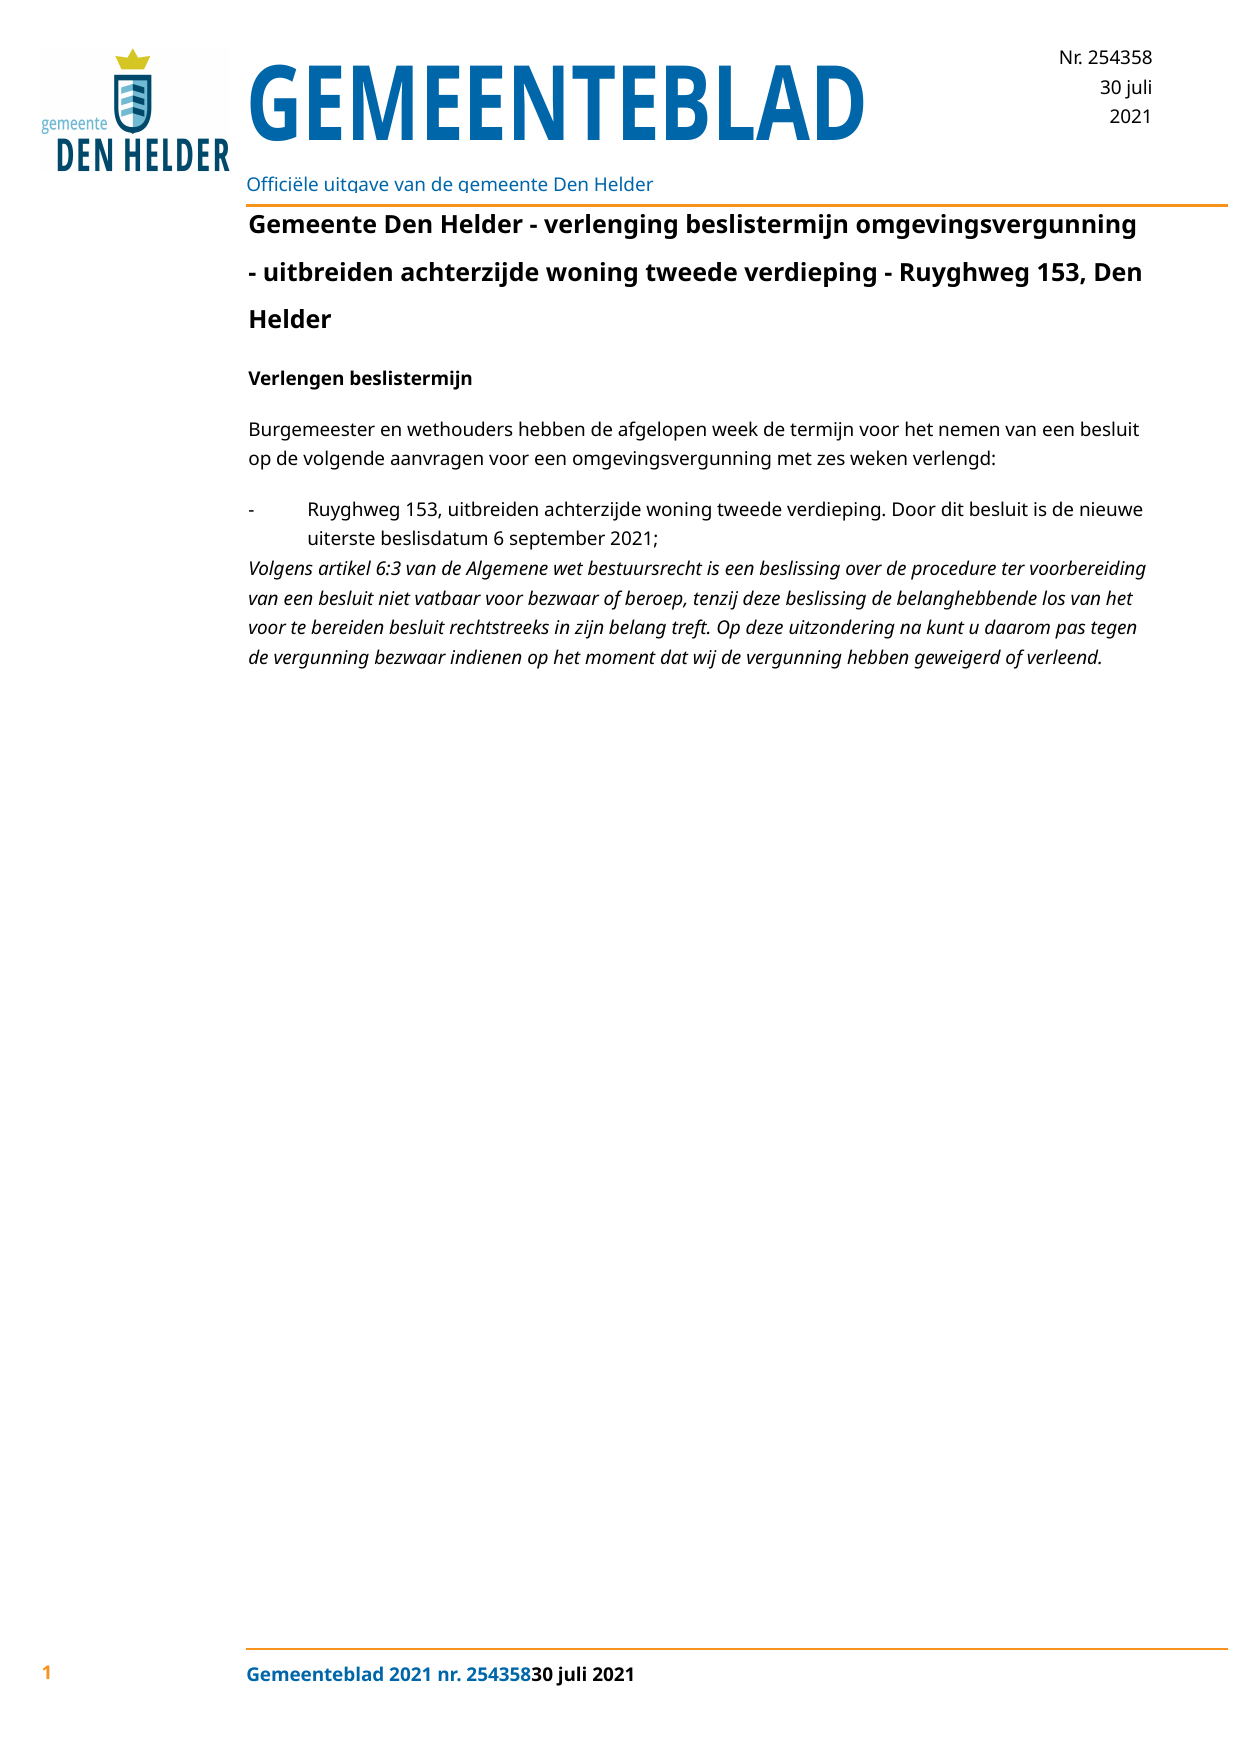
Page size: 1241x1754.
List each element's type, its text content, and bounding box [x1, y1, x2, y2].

text Verlengen beslistermijn [248, 366, 1152, 391]
text Gemeente Den Helder - verlenging beslistermijn omgevingsvergunning - uitbreiden achterzijde woning tweede verdieping - Ruyghweg 153, Den Helder [248, 207, 1152, 336]
list Ruyghweg 153, uitbreiden achterzijde woning tweede verdieping. Door dit besluit is de nieuwe uiterste beslisdatum 6 september 2021; [248, 496, 1152, 551]
picture [130, 157, 135, 172]
picture [100, 154, 106, 172]
picture [63, 144, 68, 165]
picture [220, 160, 224, 172]
picture [182, 144, 187, 165]
picture [41, 47, 231, 172]
text Volgens artikel 6:3 van de Algemene wet bestuursrecht is een beslissing over de procedure ter voorbereiding van een besluit niet vatbaar voor bezwaar of beroep, tenzij deze beslissing de belanghebbende los van het voor te bereiden besluit rechtstreeks in zijn belang treft. Op deze uitzondering na kunt u daarom pas tegen de vergunning bezwaar indienen op het moment dat wij de vergunning hebben geweigerd of verleend. [248, 555, 1152, 669]
text Burgemeester en wethouders hebben de afgelopen week de termijn voor het nemen van een besluit op de volgende aanvragen voor een omgevingsvergunning met zes weken verlengd: [248, 416, 1152, 471]
